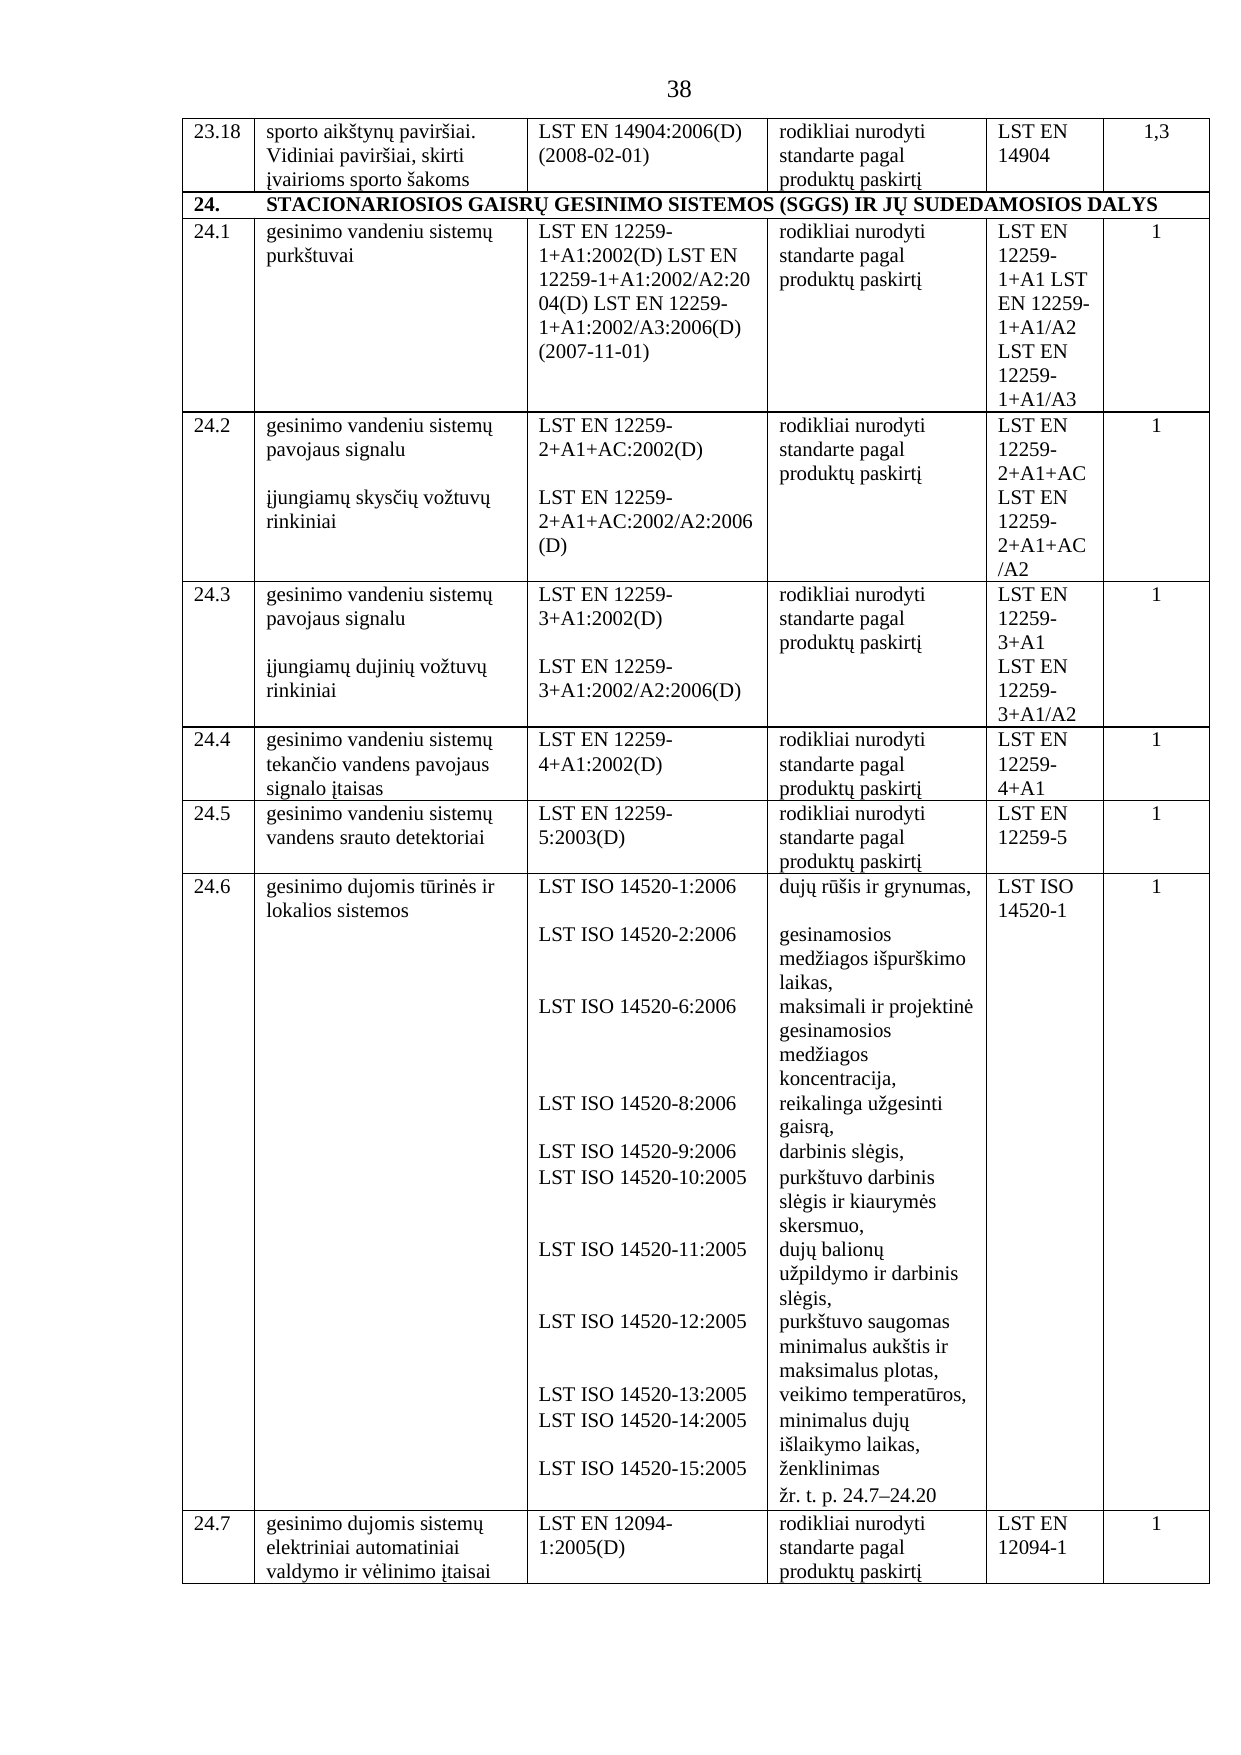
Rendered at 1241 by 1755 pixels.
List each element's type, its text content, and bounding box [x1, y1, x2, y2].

table_cell gesinimo dujomis sistemų elektriniai automatiniai valdymo ir vėlinimo įtaisai [255, 1511, 527, 1583]
table_cell [987, 922, 1103, 994]
table_cell 24.4 [183, 728, 254, 799]
table_cell [768, 654, 986, 726]
table_cell [1104, 1382, 1209, 1408]
table_cell gesinimo vandeniu sistemų vandens srauto detektoriai [255, 801, 527, 873]
table_cell veikimo temperatūros, [768, 1382, 986, 1408]
table_cell [987, 994, 1103, 1090]
table_cell rodikliai nurodyti standarte pagal produktų paskirtį [768, 582, 986, 654]
table_cell LST EN 12259-3+A1:2002/A2:2006(D) [528, 654, 767, 726]
table_cell rodikliai nurodyti standarte pagal produktų paskirtį [768, 1511, 986, 1583]
table_cell [768, 485, 986, 581]
table_cell [987, 1237, 1103, 1309]
table_cell 1 [1104, 1511, 1209, 1583]
table_cell [255, 1382, 527, 1408]
table_cell [255, 1237, 527, 1309]
table_cell rodikliai nurodyti standarte pagal produktų paskirtį [768, 728, 986, 799]
table_cell purkštuvo darbinis slėgis ir kiaurymės skersmuo, [768, 1165, 986, 1237]
table_cell [1104, 1090, 1209, 1138]
table_cell [1104, 654, 1209, 726]
table_cell LST ISO 14520-14:2005 [528, 1408, 767, 1456]
table_cell LST EN 12259-2+A1+AC [987, 413, 1103, 485]
table_cell [255, 1310, 527, 1382]
table_cell [987, 1090, 1103, 1138]
table_cell ženklinimas [768, 1456, 986, 1483]
table_cell rodikliai nurodyti standarte pagal produktų paskirtį [768, 219, 986, 411]
table_cell [183, 1483, 254, 1509]
table_cell LST EN 14904:2006(D) (2008-02-01) [528, 119, 767, 191]
table_cell [1104, 1408, 1209, 1456]
table_cell LST EN 12259-3+A1:2002(D) [528, 582, 767, 654]
table_cell gesinamosios medžiagos išpurškimo laikas, [768, 922, 986, 994]
table_cell įjungiamų dujinių vožtuvų rinkiniai [255, 654, 527, 726]
table_cell gesinimo vandeniu sistemų purkštuvai [255, 219, 527, 411]
table_cell [987, 1408, 1103, 1456]
table_cell [183, 1090, 254, 1138]
table_cell STACIONARIOSIOS GAISRŲ GESINIMO SISTEMOS (SGGS) IR JŲ SUDEDAMOSIOS DALYS [255, 193, 1209, 218]
table_cell LST ISO 14520-1:2006 [528, 874, 767, 922]
table_cell 23.18 [183, 119, 254, 191]
table_cell 24.2 [183, 413, 254, 485]
table_cell LST EN 12259-4+A1:2002(D) [528, 728, 767, 799]
table_cell dujų rūšis ir grynumas, [768, 874, 986, 922]
table_cell [255, 994, 527, 1090]
table_cell įjungiamų skysčių vožtuvų rinkiniai [255, 485, 527, 581]
table_cell 24.7 [183, 1511, 254, 1583]
table_cell LST EN 12259-5:2003(D) [528, 801, 767, 873]
table_cell 1,3 [1104, 119, 1209, 191]
table_cell 1 [1104, 413, 1209, 485]
table_cell reikalinga užgesinti gaisrą, [768, 1090, 986, 1138]
table_cell [255, 1408, 527, 1456]
table_cell [987, 1139, 1103, 1165]
table_cell gesinimo vandeniu sistemų tekančio vandens pavojaus signalo įtaisas [255, 728, 527, 799]
table_cell LST EN 12259-3+A1/A2 [987, 654, 1103, 726]
table_cell [255, 1090, 527, 1138]
table_cell LST ISO 14520-8:2006 [528, 1090, 767, 1138]
table_cell purkštuvo saugomas minimalus aukštis ir maksimalus plotas, [768, 1310, 986, 1382]
table_cell [183, 1382, 254, 1408]
table_cell LST ISO 14520-9:2006 [528, 1139, 767, 1165]
table_cell LST ISO 14520-6:2006 [528, 994, 767, 1090]
table_cell 24.3 [183, 582, 254, 654]
table_cell [183, 1310, 254, 1382]
table_cell [1104, 922, 1209, 994]
table_cell LST ISO 14520-15:2005 [528, 1456, 767, 1483]
table_cell 24. [183, 193, 255, 218]
table_cell [255, 1165, 527, 1237]
table_cell [255, 1456, 527, 1483]
table_cell LST EN 12259-3+A1 [987, 582, 1103, 654]
table_cell 1 [1104, 219, 1209, 411]
table_cell [183, 1456, 254, 1483]
table_cell rodikliai nurodyti standarte pagal produktų paskirtį [768, 801, 986, 873]
table_cell LST EN 12259-1+A1:2002(D) LST EN 12259-1+A1:2002/A2:2004(D) LST EN 12259-1+A1:2002/A3:2006(D) (2007-11-01) [528, 219, 767, 411]
table_cell [183, 1408, 254, 1456]
table_cell gesinimo vandeniu sistemų pavojaus signalu [255, 582, 527, 654]
table_cell 1 [1104, 582, 1209, 654]
table_cell minimalus dujų išlaikymo laikas, [768, 1408, 986, 1456]
table_cell LST ISO 14520-12:2005 [528, 1310, 767, 1382]
table_cell LST ISO 14520-11:2005 [528, 1237, 767, 1309]
table_cell 24.1 [183, 219, 254, 411]
table_cell [987, 1165, 1103, 1237]
table_cell LST EN 12259-1+A1 LST EN 12259-1+A1/A2 LST EN 12259-1+A1/A3 [987, 219, 1103, 411]
table_cell žr. t. p. 24.7–24.20 [768, 1483, 986, 1509]
table_cell gesinimo vandeniu sistemų pavojaus signalu [255, 413, 527, 485]
table_cell gesinimo dujomis tūrinės ir lokalios sistemos [255, 874, 527, 922]
table_cell [1104, 1310, 1209, 1382]
table_cell LST ISO 14520-10:2005 [528, 1165, 767, 1237]
table_cell LST EN 12094-1 [987, 1511, 1103, 1583]
table_cell [528, 1483, 767, 1509]
table_cell 1 [1104, 874, 1209, 922]
table_cell [1104, 1456, 1209, 1483]
table_cell [183, 1237, 254, 1309]
table_cell [255, 922, 527, 994]
table_cell 24.6 [183, 874, 254, 922]
table_cell 1 [1104, 728, 1209, 799]
table_cell [1104, 1237, 1209, 1309]
table_cell LST EN 12259-2+A1+AC/A2 [987, 485, 1103, 581]
table_cell [183, 994, 254, 1090]
table_cell [255, 1139, 527, 1165]
table_cell sporto aikštynų paviršiai. Vidiniai paviršiai, skirti įvairioms sporto šakoms [255, 119, 527, 191]
table_cell [183, 485, 254, 581]
table_cell LST EN 12259-2+A1+AC:2002/A2:2006 (D) [528, 485, 767, 581]
table_cell [183, 1139, 254, 1165]
table_cell [183, 654, 254, 726]
table_cell [1104, 1483, 1209, 1509]
table_cell LST ISO 14520-2:2006 [528, 922, 767, 994]
table_cell rodikliai nurodyti standarte pagal produktų paskirtį [768, 119, 986, 191]
table_cell LST EN 14904 [987, 119, 1103, 191]
table_cell [987, 1310, 1103, 1382]
table_cell [987, 1382, 1103, 1408]
table_cell LST EN 12259-5 [987, 801, 1103, 873]
table_cell 1 [1104, 801, 1209, 873]
table_cell [1104, 485, 1209, 581]
table_cell rodikliai nurodyti standarte pagal produktų paskirtį [768, 413, 986, 485]
table_cell 24.5 [183, 801, 254, 873]
table_cell [1104, 1165, 1209, 1237]
table_cell [987, 1456, 1103, 1483]
table_cell [1104, 1139, 1209, 1165]
table_cell [183, 1165, 254, 1237]
table_cell LST EN 12259-2+A1+AC:2002(D) [528, 413, 767, 485]
table_cell [987, 1483, 1103, 1509]
table_cell [183, 922, 254, 994]
table_cell maksimali ir projektinė gesinamosios medžiagos koncentracija, [768, 994, 986, 1090]
table_cell LST EN 12259-4+A1 [987, 728, 1103, 799]
table_cell LST ISO 14520-1 [987, 874, 1103, 922]
table_cell [255, 1483, 527, 1509]
table_cell dujų balionų užpildymo ir darbinis slėgis, [768, 1237, 986, 1309]
table_cell LST ISO 14520-13:2005 [528, 1382, 767, 1408]
table_cell [1104, 994, 1209, 1090]
table_cell darbinis slėgis, [768, 1139, 986, 1165]
table_cell LST EN 12094-1:2005(D) [528, 1511, 767, 1583]
